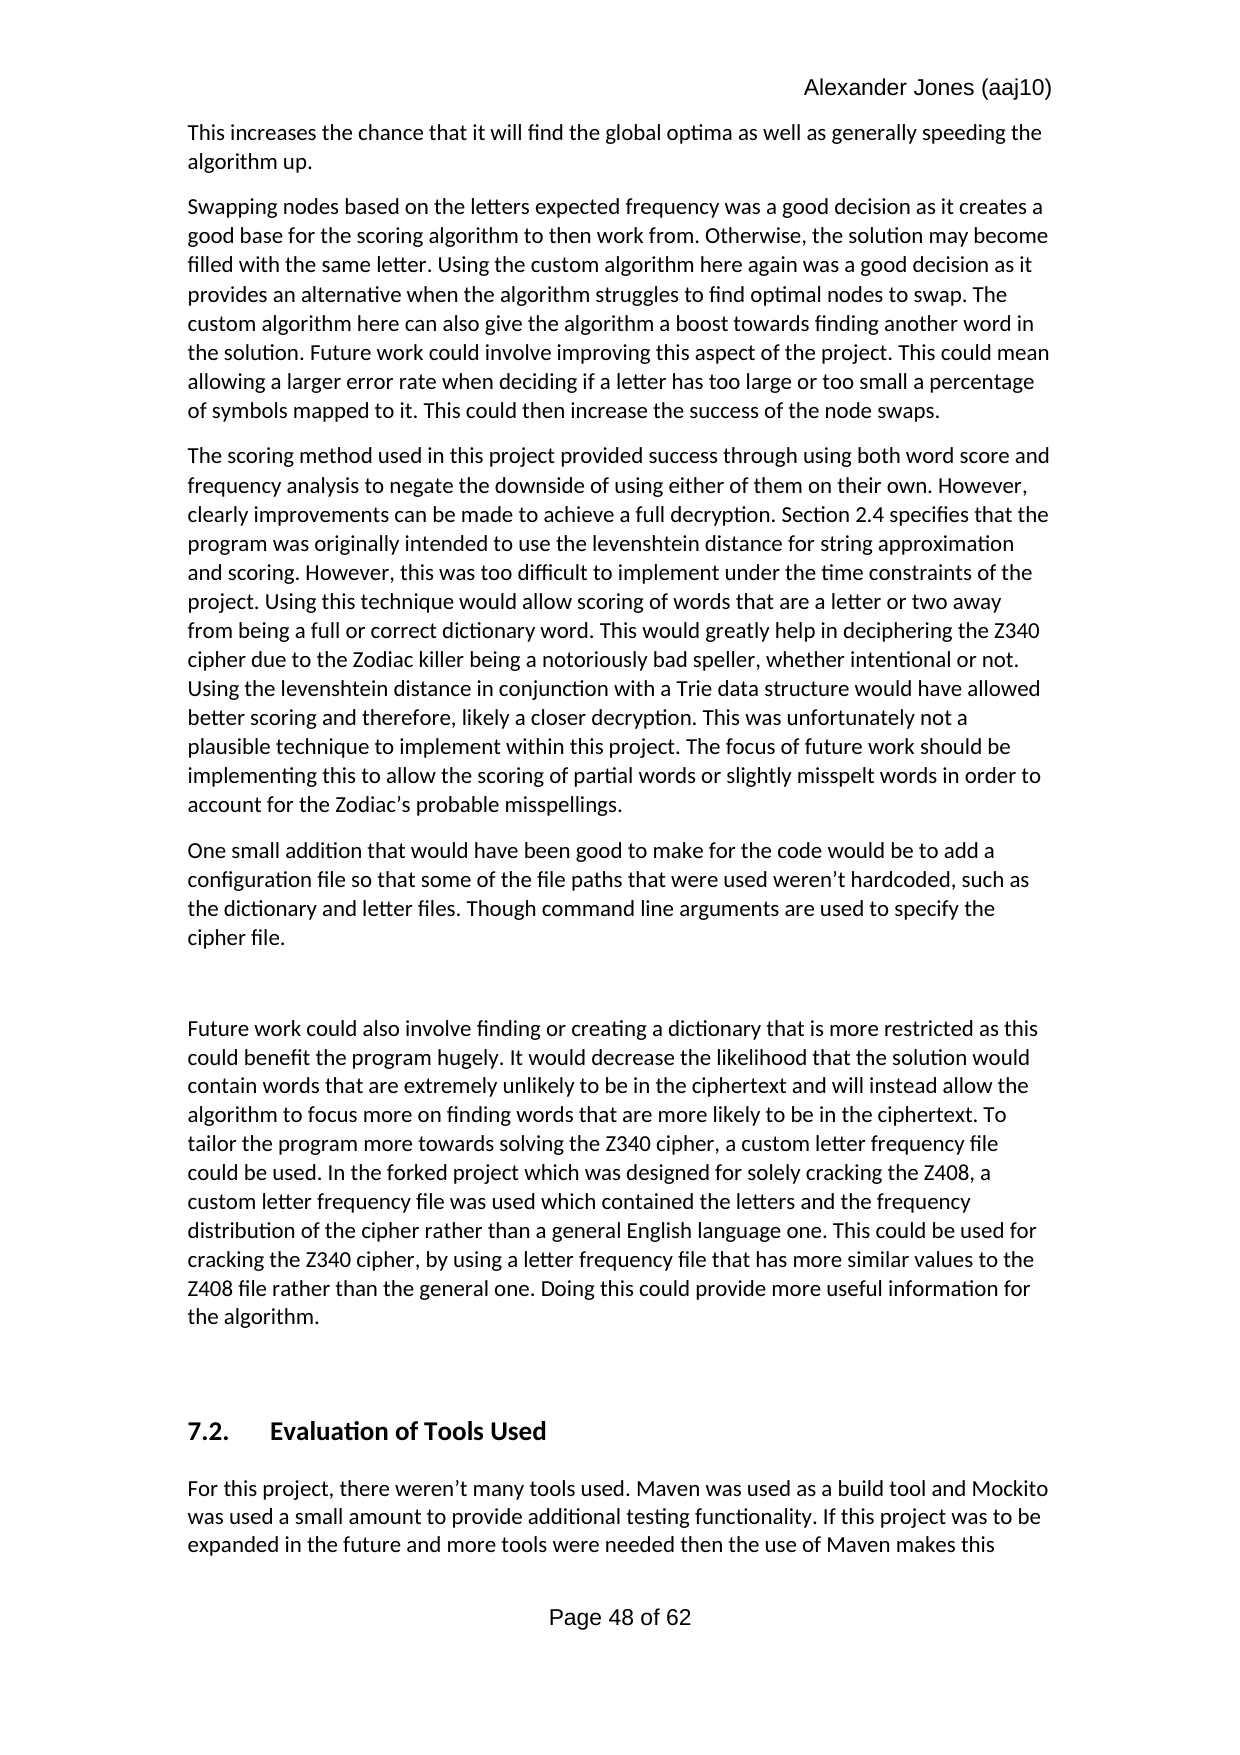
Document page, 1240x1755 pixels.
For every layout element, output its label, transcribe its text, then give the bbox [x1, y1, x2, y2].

text For this project, there weren’t many tools used. Maven was used as a build tool and Mockito was used a small amount to provide additional testing functionality. If this project was to be expanded in the future and more tools were needed then the use of Maven makes this [187, 1474, 1052, 1558]
text Swapping nodes based on the letters expected frequency was a good decision as it creates a good base for the scoring algorithm to then work from. Otherwise, the solution may become filled with the same letter. Using the custom algorithm here again was a good decision as it provides an alternative when the algorithm struggles to find optimal nodes to swap. The custom algorithm here can also give the algorithm a boost towards finding another word in the solution. Future work could involve improving this aspect of the project. This could mean allowing a larger error rate when deciding if a letter has too large or too small a percentage of symbols mapped to it. This could then increase the success of the node swaps. [187, 192, 1052, 424]
text Future work could also involve finding or creating a dictionary that is more restricted as this could benefit the program hugely. It would decrease the likelihood that the solution would contain words that are extremely unlikely to be in the ciphertext and will instead allow the algorithm to focus more on finding words that are more likely to be in the ciphertext. To tailor the program more towards solving the Z340 cipher, a custom letter frequency file could be used. In the forked project which was designed for solely cracking the Z408, a custom letter frequency file was used which contained the letters and the frequency distribution of the cipher rather than a general English language one. This could be used for cracking the Z340 cipher, by using a letter frequency file that has more similar values to the Z408 file rather than the general one. Doing this could provide more useful information for the algorithm. [187, 1014, 1052, 1331]
subtitle Evaluation of Tools Used [187, 1414, 1052, 1447]
text One small addition that would have been good to make for the code would be to add a configuration file so that some of the file paths that were used weren’t hardcoded, such as the dictionary and letter files. Though command line arguments are used to specify the cipher file. [187, 836, 1052, 951]
text The scoring method used in this project provided success through using both word score and frequency analysis to negate the downside of using either of them on their own. However, clearly improvements can be made to achieve a full decryption. Section 2.4 specifies that the program was originally intended to use the levenshtein distance for string approximation and scoring. However, this was too difficult to implement under the time constraints of the project. Using this technique would allow scoring of words that are a letter or two away from being a full or correct dictionary word. This would greatly help in deciphering the Z340 cipher due to the Zodiac killer being a notoriously bad speller, whether intentional or not. Using the levenshtein distance in conjunction with a Trie data structure would have allowed better scoring and therefore, likely a closer decryption. This was unfortunately not a plausible technique to implement within this project. The focus of future work should be implementing this to allow the scoring of partial words or slightly misspelt words in order to account for the Zodiac’s probable misspellings. [187, 442, 1052, 818]
text This increases the chance that it will find the global optima as well as generally speeding the algorithm up. [187, 118, 1052, 175]
